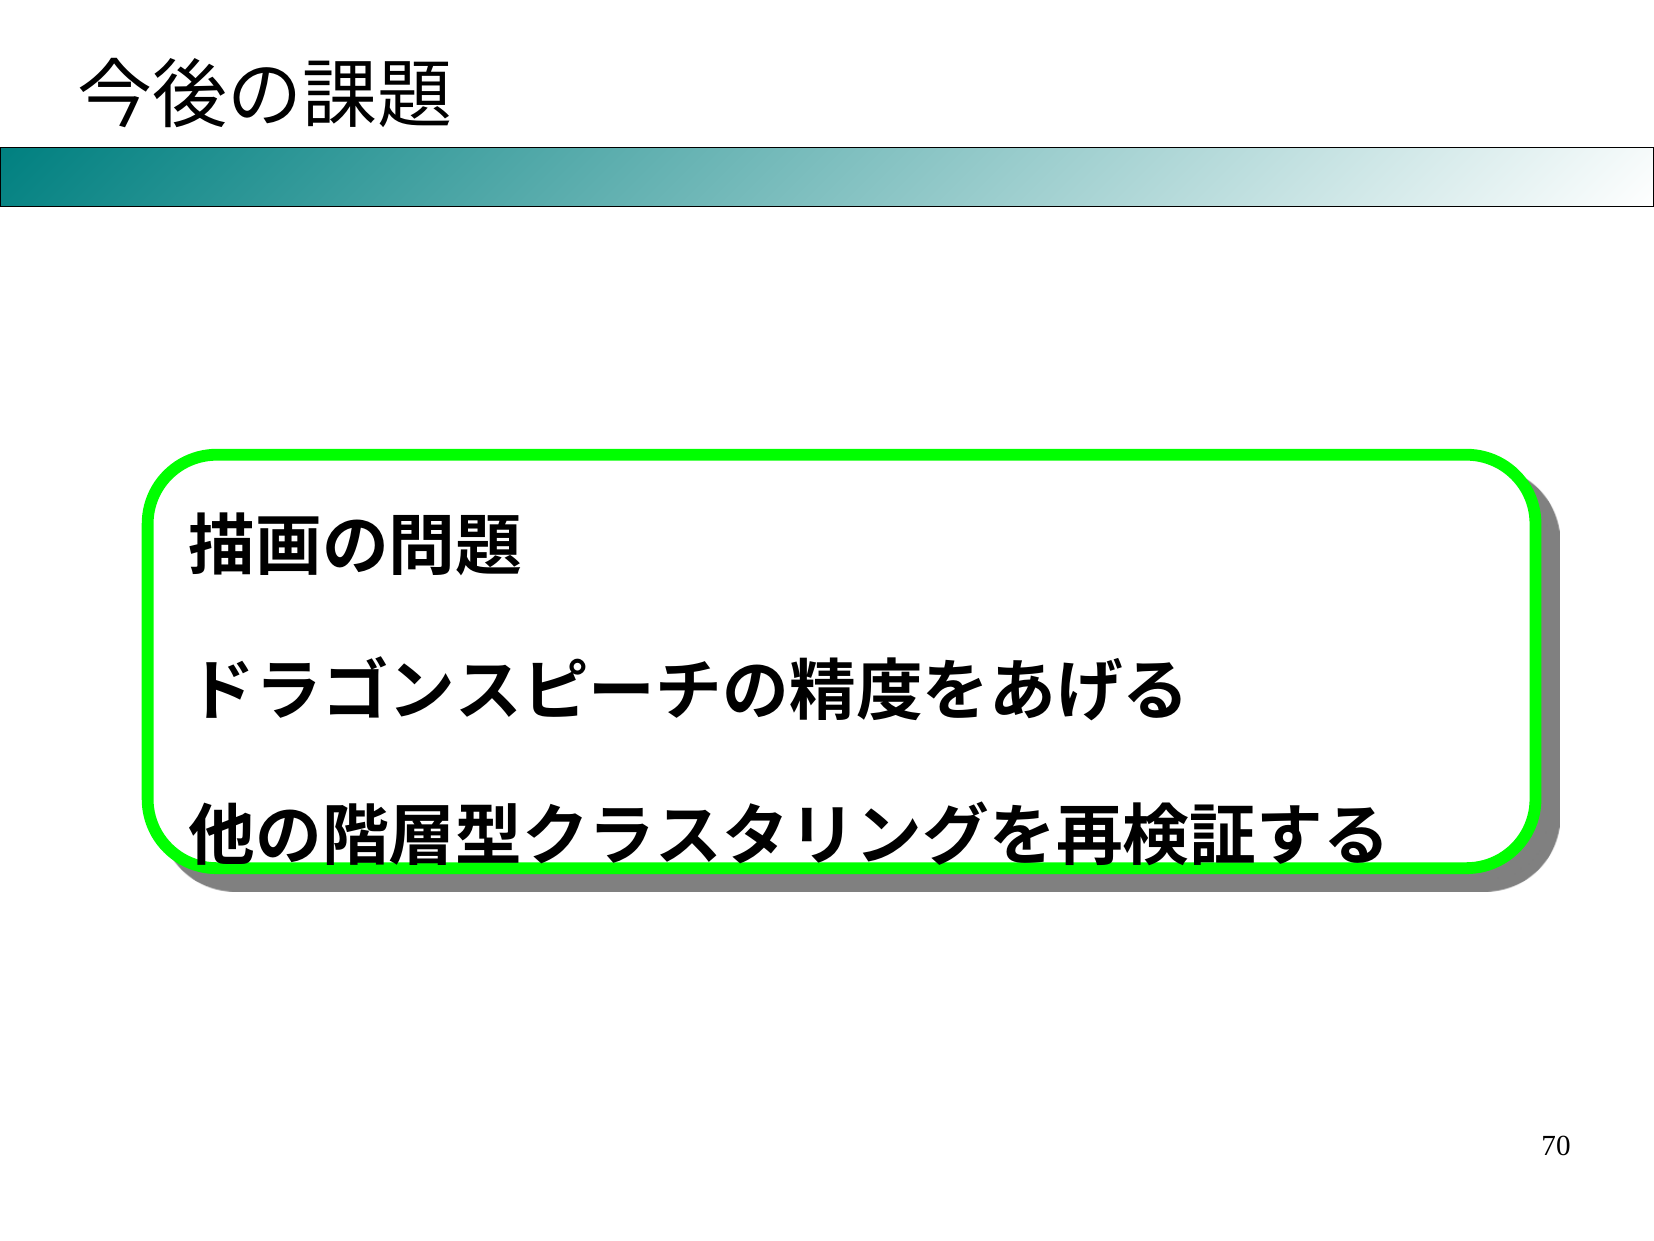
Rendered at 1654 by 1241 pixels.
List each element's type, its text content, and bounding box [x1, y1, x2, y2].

text_box 描画の問題 ドラゴンスピーチの精度をあげる 他の階層型クラスタリングを再検証する [147, 454, 1536, 869]
title 今後の課題 [77, 29, 1654, 149]
